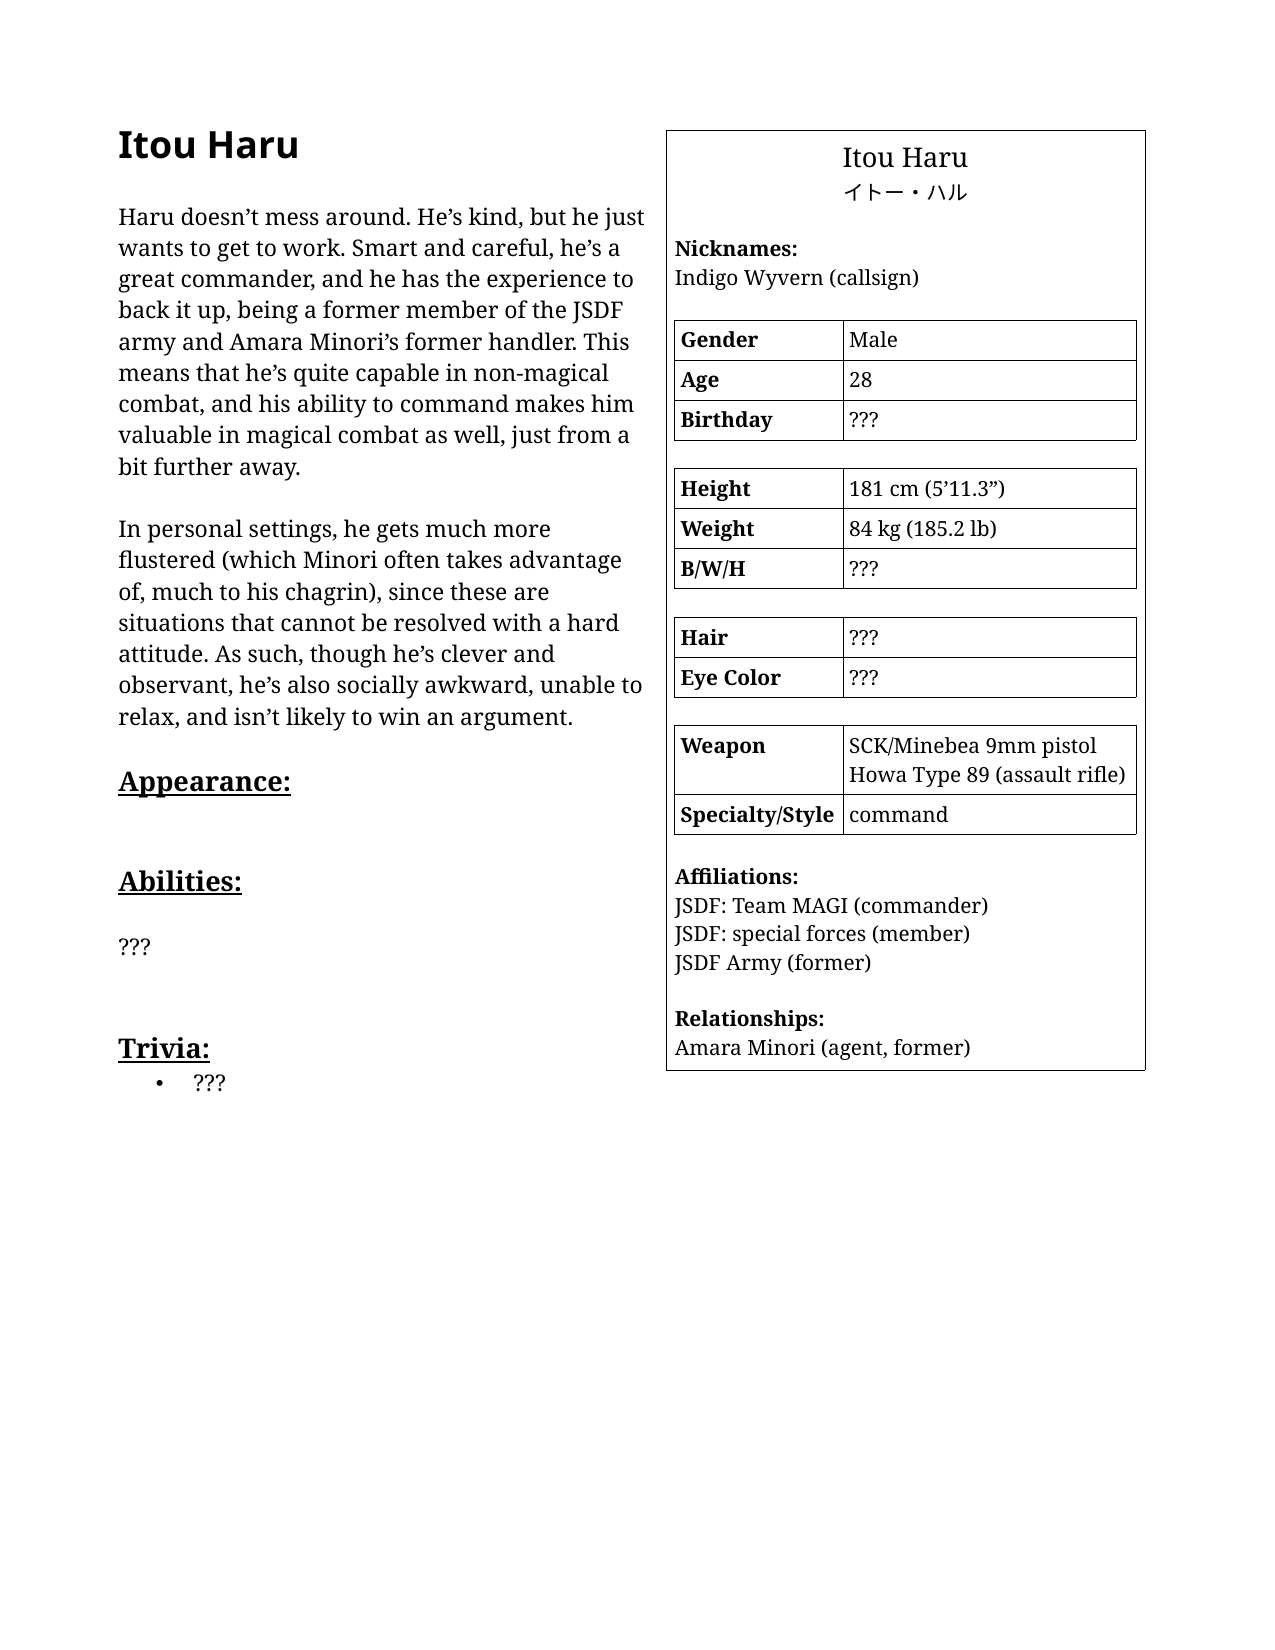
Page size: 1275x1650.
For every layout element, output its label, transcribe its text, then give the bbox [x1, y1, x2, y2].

text Appearance: [118, 763, 666, 800]
text Amara Minori (agent, former) [674, 1033, 1136, 1061]
table_cell Eye Color [675, 658, 843, 697]
table_cell Weight [675, 509, 843, 548]
table_cell ??? [844, 658, 1136, 697]
table_header 181 cm (5’11.3”) [844, 469, 1136, 508]
table_cell 84 kg (185.2 lb) [844, 509, 1136, 548]
text Trivia: [118, 1030, 666, 1067]
text Indigo Wyvern (callsign) [674, 263, 1136, 291]
text Affiliations: [674, 862, 1136, 891]
table_header Weapon [675, 726, 843, 794]
text Relationships: [674, 1004, 1136, 1033]
text [1146, 862, 1157, 899]
text In personal settings, he gets much more flustered (which Minori often takes advantage of, much to his chagrin), since these are situations that cannot be resolved with a hard attitude. As such, though he’s clever and observant, he’s also socially awkward, unable to relax, and isn’t likely to win an argument. [118, 513, 666, 732]
table_header Hair [675, 618, 843, 657]
table_header SCK/Minebea 9mm pistol Howa Type 89 (assault rifle) [844, 726, 1136, 794]
text [1146, 1030, 1157, 1067]
text Itou Haru [118, 118, 1157, 169]
text JSDF Army (former) [674, 948, 1136, 976]
table_cell Birthday [675, 401, 843, 440]
table_header ??? [844, 618, 1136, 657]
table_cell command [844, 795, 1136, 834]
table_header Height [675, 469, 843, 508]
table_cell 28 [844, 361, 1136, 400]
text ??? [118, 930, 666, 962]
text JSDF: special forces (member) [674, 919, 1136, 948]
table_cell Age [675, 361, 843, 400]
list ??? [156, 1067, 1157, 1098]
text [1146, 763, 1157, 800]
text JSDF: Team MAGI (commander) [674, 891, 1136, 919]
text Abilities: [118, 862, 666, 899]
text イトー・ハル [674, 176, 1136, 206]
text Haru doesn’t mess around. He’s kind, but he just wants to get to work. Smart and careful, he’s a great commander, and he has the experience to back it up, being a former member of the JSDF army and Amara Minori’s former handler. This means that he’s quite capable in non-magical combat, and his ability to command makes him valuable in magical combat as well, just from a bit further away. [118, 200, 666, 482]
table_header Gender [675, 321, 843, 360]
text Nicknames: [674, 234, 1136, 263]
table_cell ??? [844, 549, 1136, 588]
table_header Male [844, 321, 1136, 360]
text [1146, 930, 1157, 962]
table_cell ??? [844, 401, 1136, 440]
table_cell B/W/H [675, 549, 843, 588]
text Itou Haru [667, 131, 1145, 1070]
text Itou Haru [674, 139, 1136, 176]
table_cell Specialty/Style [675, 795, 843, 834]
